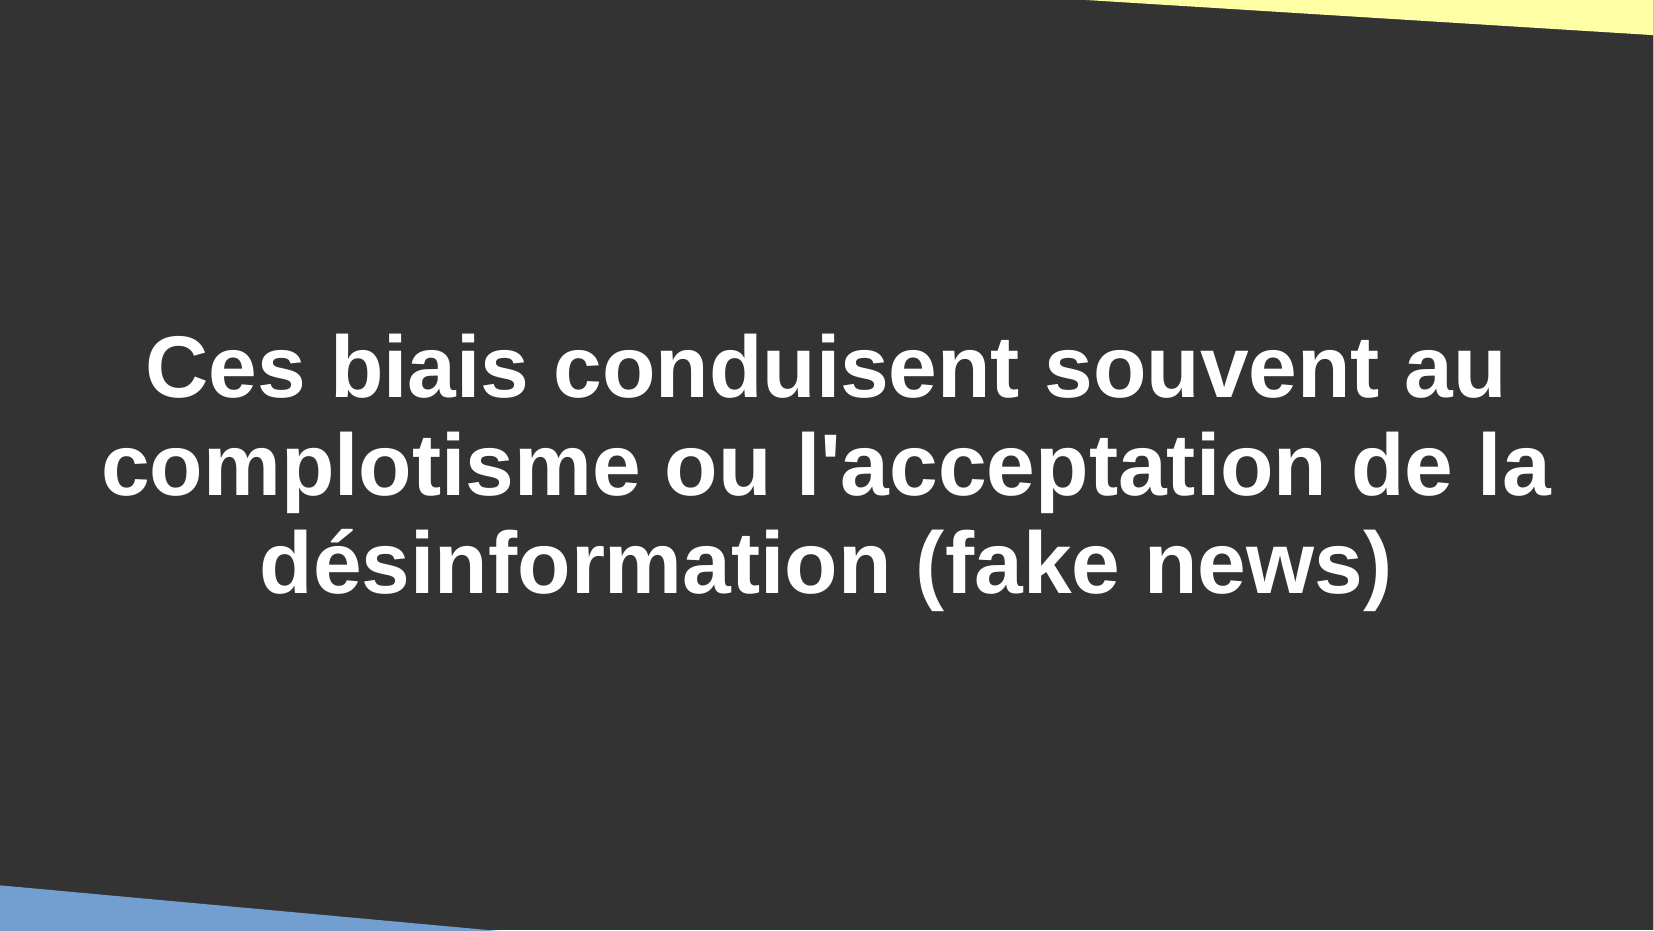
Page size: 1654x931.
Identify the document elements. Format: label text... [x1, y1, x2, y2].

text_box [1086, 0, 1654, 36]
text_box [0, 885, 499, 931]
title Ces biais conduisent souvent au complotisme ou l'acceptation de la désinformation (fake news) [31, 318, 1622, 612]
